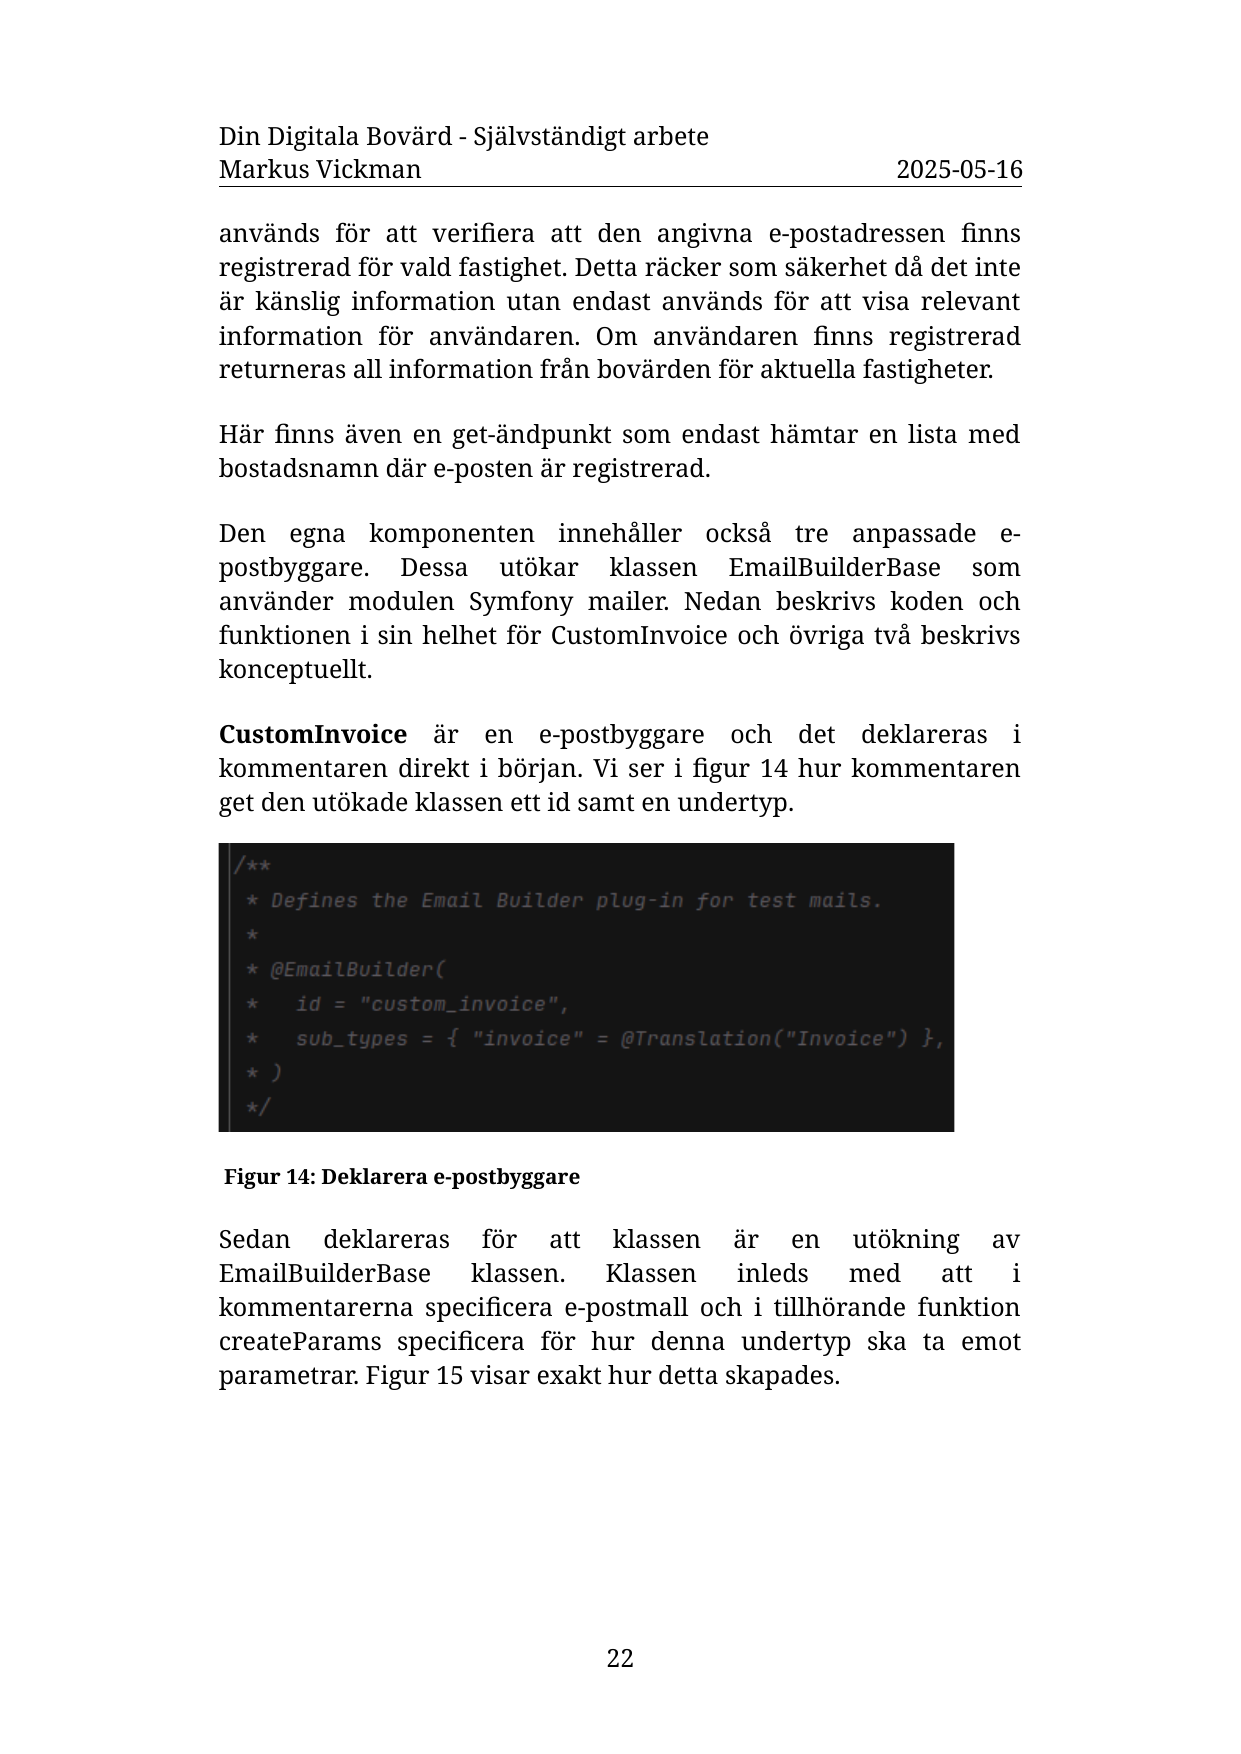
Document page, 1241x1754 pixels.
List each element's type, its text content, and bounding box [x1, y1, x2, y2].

text används för att verifiera att den angivna e-postadressen finns registrerad för vald fastighet. Detta räcker som säkerhet då det inte är känslig information utan endast används för att visa relevant information för användaren. Om användaren finns registrerad returneras all information från bovärden för aktuella fastigheter. [218, 216, 1022, 386]
text Den egna komponenten innehåller också tre anpassade e-postbyggare. Dessa utökar klassen EmailBuilderBase som använder modulen Symfony mailer. Nedan beskrivs koden och funktionen i sin helhet för CustomInvoice och övriga två beskrivs konceptuellt. [218, 516, 1022, 686]
text CustomInvoice är en e-postbyggare och det deklareras i kommentaren direkt i början. Vi ser i figur 14 hur kommentaren get den utökade klassen ett id samt en undertyp. [218, 717, 1022, 819]
text Här finns även en get-ändpunkt som endast hämtar en lista med bostadsnamn där e-posten är registrerad. [218, 417, 1022, 485]
text Figur 14: Deklarera e-postbyggare [218, 1132, 1022, 1191]
text Sedan deklareras för att klassen är en utökning av EmailBuilderBase klassen. Klassen inleds med att i kommentarerna specificera e-postmall och i tillhörande funktion createParams specificera för hur denna undertyp ska ta emot parametrar. Figur 15 visar exakt hur detta skapades. [218, 1221, 1022, 1392]
picture [218, 843, 955, 1132]
